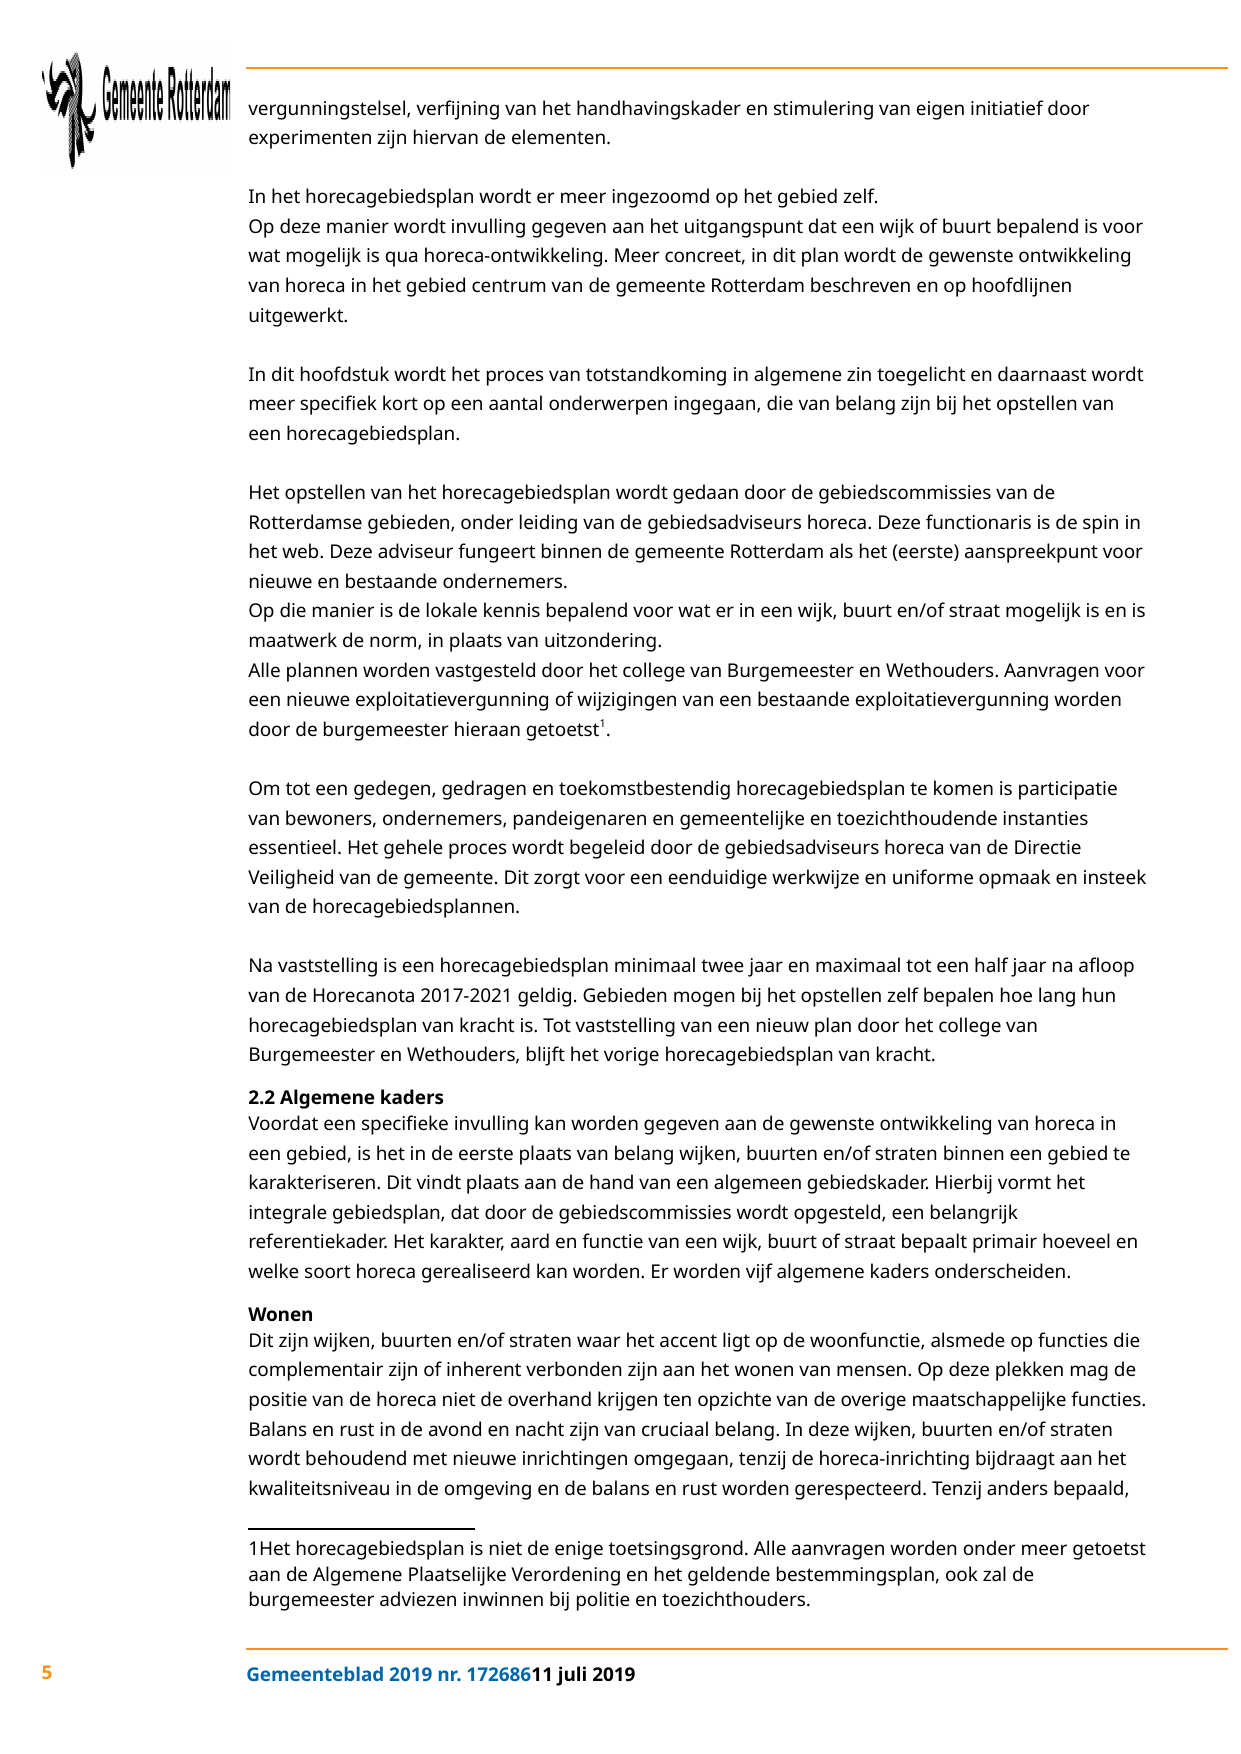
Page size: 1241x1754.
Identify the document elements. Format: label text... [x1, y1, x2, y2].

text Op die manier is de lokale kennis bepalend voor wat er in een wijk, buurt en/of straat mogelijk is en is maatwerk de norm, in plaats van uitzondering. [248, 598, 1152, 653]
text In het horecagebiedsplan wordt er meer ingezoomd op het gebied zelf. [248, 183, 1152, 209]
text vergunningstelsel, verfijning van het handhavingskader en stimulering van eigen initiatief door experimenten zijn hiervan de elementen. [248, 95, 1152, 150]
text In dit hoofdstuk wordt het proces van totstandkoming in algemene zin toegelicht en daarnaast wordt meer specifiek kort op een aantal onderwerpen ingegaan, die van belang zijn bij het opstellen van een horecagebiedsplan. [248, 361, 1152, 446]
text Wonen [248, 1301, 1152, 1327]
text Voordat een specifieke invulling kan worden gegeven aan de gewenste ontwikkeling van horeca in een gebied, is het in de eerste plaats van belang wijken, buurten en/of straten binnen een gebied te karakteriseren. Dit vindt plaats aan de hand van een algemeen gebiedskader. Hierbij vormt het integrale gebiedsplan, dat door de gebiedscommissies wordt opgesteld, een belangrijk referentiekader. Het karakter, aard en functie van een wijk, buurt of straat bepaalt primair hoeveel en welke soort horeca gerealiseerd kan worden. Er worden vijf algemene kaders onderscheiden. [248, 1110, 1152, 1284]
text Alle plannen worden vastgesteld door het college van Burgemeester en Wethouders. Aanvragen voor een nieuwe exploitatievergunning of wijzigingen van een bestaande exploitatievergunning worden door de burgemeester hieraan getoetst. [248, 657, 1152, 742]
text 2.2 Algemene kaders [248, 1084, 1152, 1110]
text Dit zijn wijken, buurten en/of straten waar het accent ligt op de woonfunctie, alsmede op functies die complementair zijn of inherent verbonden zijn aan het wonen van mensen. Op deze plekken mag de positie van de horeca niet de overhand krijgen ten opzichte van de overige maatschappelijke functies. Balans en rust in de avond en nacht zijn van cruciaal belang. In deze wijken, buurten en/of straten wordt behoudend met nieuwe inrichtingen omgegaan, tenzij de horeca-inrichting bijdraagt aan het kwaliteitsniveau in de omgeving en de balans en rust worden gerespecteerd. Tenzij anders bepaald, [248, 1327, 1152, 1501]
text Het horecagebiedsplan is niet de enige toetsingsgrond. Alle aanvragen worden onder meer getoetst aan de Algemene Plaatselijke Verordening en het geldende bestemmingsplan, ook zal de burgemeester adviezen inwinnen bij politie en toezichthouders. [248, 1535, 1152, 1612]
text Het opstellen van het horecagebiedsplan wordt gedaan door de gebiedscommissies van de Rotterdamse gebieden, onder leiding van de gebiedsadviseurs horeca. Deze functionaris is de spin in het web. Deze adviseur fungeert binnen de gemeente Rotterdam als het (eerste) aanspreekpunt voor nieuwe en bestaande ondernemers. [248, 479, 1152, 594]
text Na vaststelling is een horecagebiedsplan minimaal twee jaar en maximaal tot een half jaar na afloop van de Horecanota 2017-2021 geldig. Gebieden mogen bij het opstellen zelf bepalen hoe lang hun horecagebiedsplan van kracht is. Tot vaststelling van een nieuw plan door het college van Burgemeester en Wethouders, blijft het vorige horecagebiedsplan van kracht. [248, 953, 1152, 1067]
picture [41, 47, 231, 172]
text Om tot een gedegen, gedragen en toekomstbestendig horecagebiedsplan te komen is participatie van bewoners, ondernemers, pandeigenaren en gemeentelijke en toezichthoudende instanties essentieel. Het gehele proces wordt begeleid door de gebiedsadviseurs horeca van de Directie Veiligheid van de gemeente. Dit zorgt voor een eenduidige werkwijze en uniforme opmaak en insteek van de horecagebiedsplannen. [248, 775, 1152, 919]
text Op deze manier wordt invulling gegeven aan het uitgangspunt dat een wijk of buurt bepalend is voor wat mogelijk is qua horeca-ontwikkeling. Meer concreet, in dit plan wordt de gewenste ontwikkeling van horeca in het gebied centrum van de gemeente Rotterdam beschreven en op hoofdlijnen uitgewerkt. [248, 213, 1152, 328]
